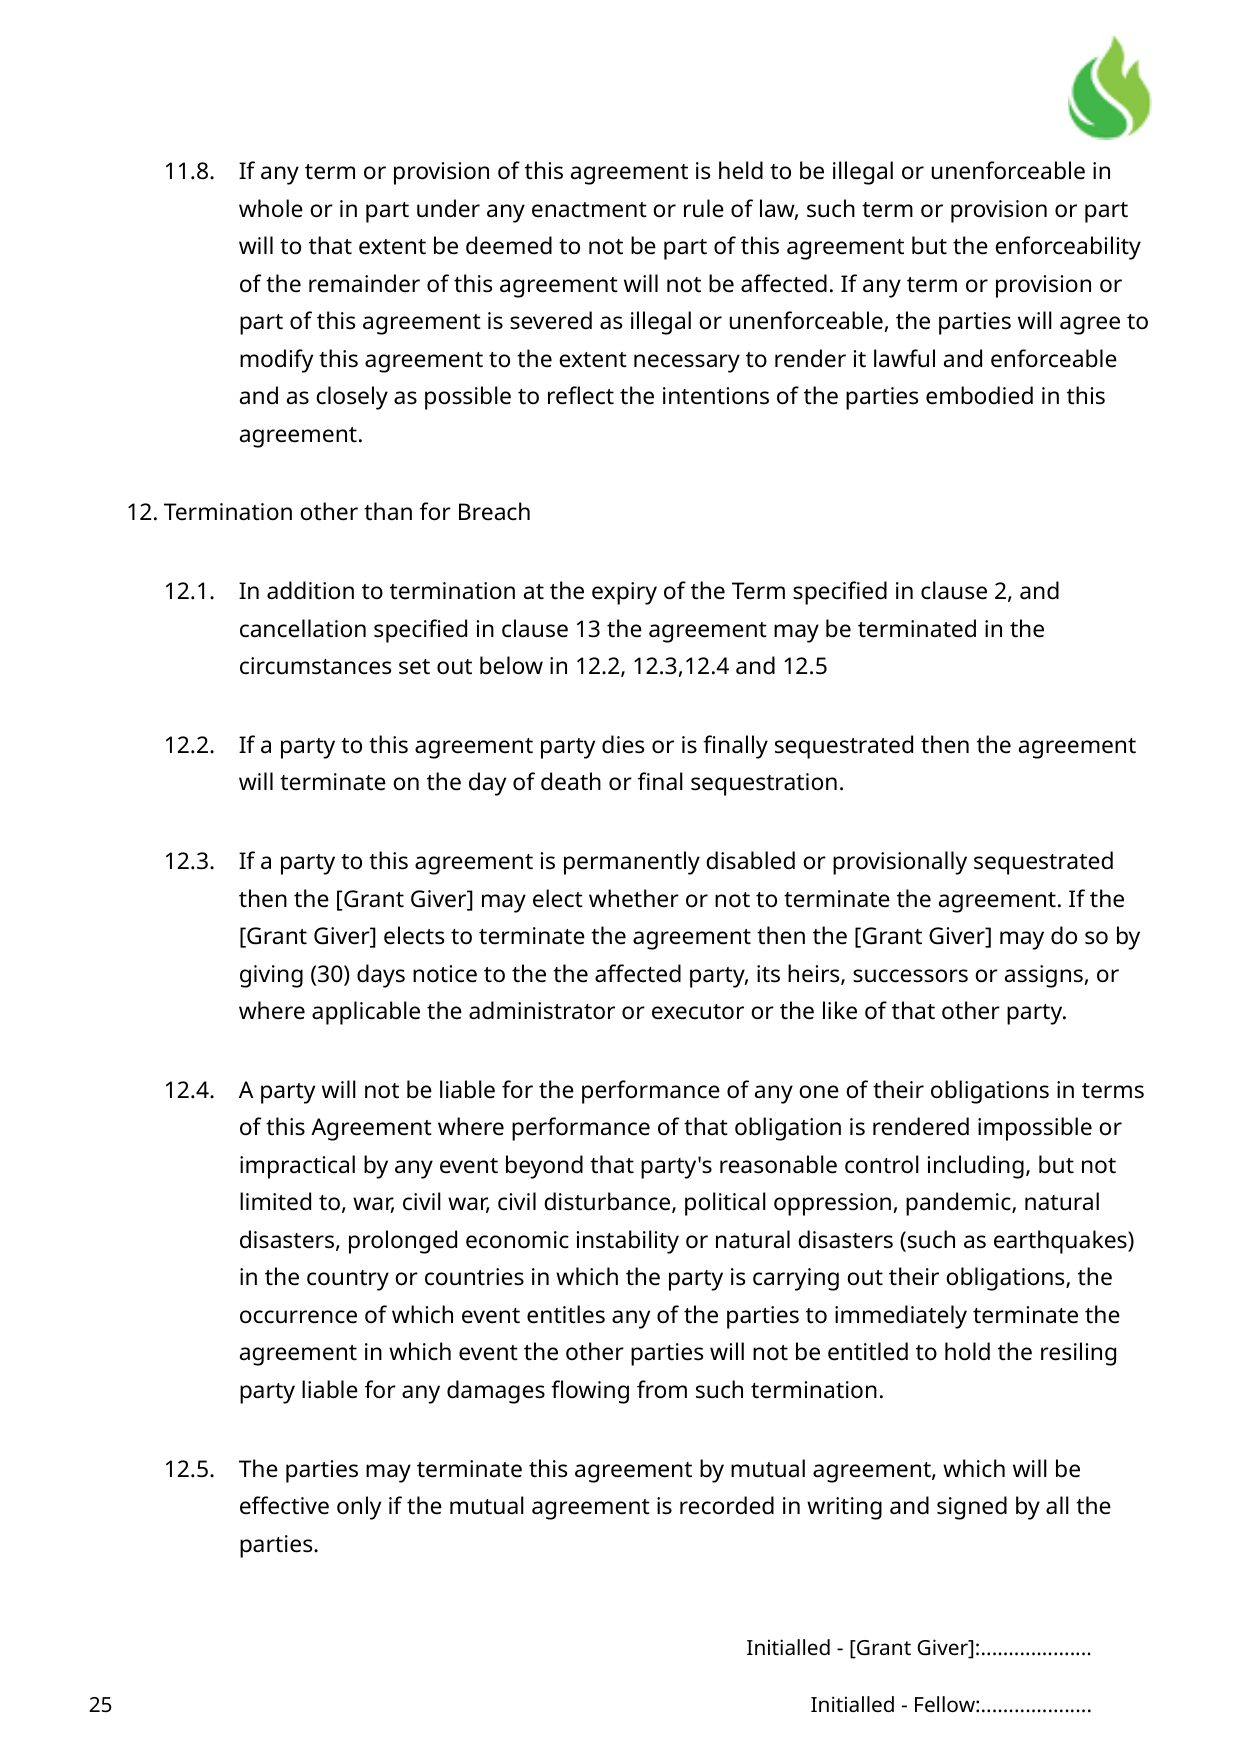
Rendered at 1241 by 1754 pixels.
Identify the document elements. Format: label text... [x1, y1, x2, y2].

subtitle If any term or provision of this agreement is held to be illegal or unenforceable in whole or in part under any enactment or rule of law, such term or provision or part will to that extent be deemed to not be part of this agreement but the enforceability of the remainder of this agreement will not be affected. If any term or provision or part of this agreement is severed as illegal or unenforceable, the parties will agree to modify this agreement to the extent necessary to render it lawful and enforceable and as closely as possible to reflect the intentions of the parties embodied in this agreement. [163, 155, 1152, 449]
picture [1089, 35, 1152, 114]
subtitle Termination other than for Breach [126, 496, 1152, 527]
subtitle If a party to this agreement is permanently disabled or provisionally sequestrated then the [Grant Giver] may elect whether or not to terminate the agreement. If the [Grant Giver] elects to terminate the agreement then the [Grant Giver] may do so by giving (30) days notice to the the affected party, its heirs, successors or assigns, or where applicable the administrator or executor or the like of that other party. [163, 845, 1152, 1026]
subtitle A party will not be liable for the performance of any one of their obligations in terms of this Agreement where performance of that obligation is rendered impossible or impractical by any event beyond that party's reasonable control including, but not limited to, war, civil war, civil disturbance, political oppression, pandemic, natural disasters, prolonged economic instability or natural disasters (such as earthquakes) in the country or countries in which the party is carrying out their obligations, the occurrence of which event entitles any of the parties to immediately terminate the agreement in which event the other parties will not be entitled to hold the resiling party liable for any damages flowing from such termination. [163, 1074, 1152, 1405]
subtitle The parties may terminate this agreement by mutual agreement, which will be effective only if the mutual agreement is recorded in writing and signed by all the parties. [163, 1452, 1152, 1559]
subtitle If a party to this agreement party dies or is finally sequestrated then the agreement will terminate on the day of death or final sequestration. [163, 729, 1152, 797]
subtitle In addition to termination at the expiry of the Term specified in clause 2, and cancellation specified in clause 13 the agreement may be terminated in the circumstances set out below in 12.2, 12.3,12.4 and 12.5 [163, 575, 1152, 681]
